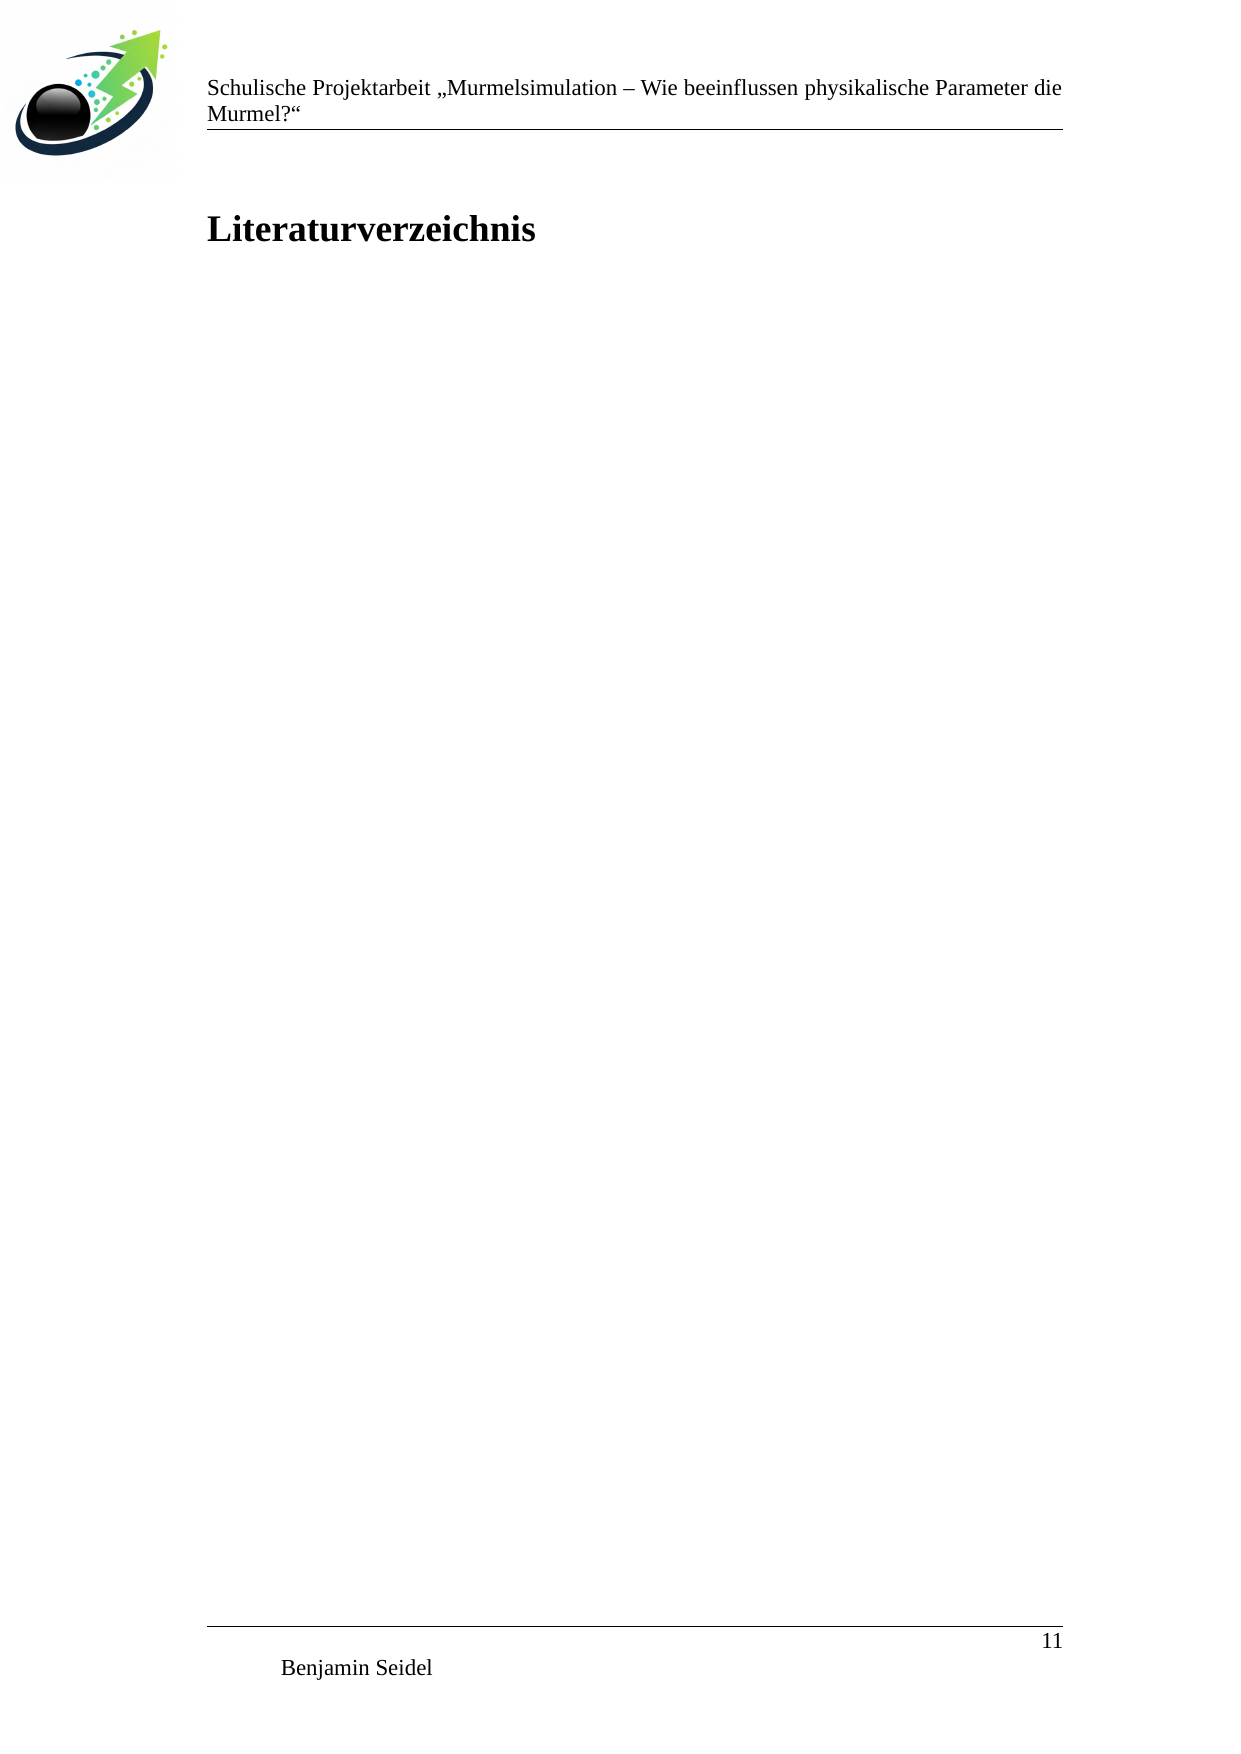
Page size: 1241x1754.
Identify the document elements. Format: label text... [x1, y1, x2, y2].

subtitle Literaturverzeichnis [207, 207, 1063, 250]
picture [1, 5, 178, 182]
